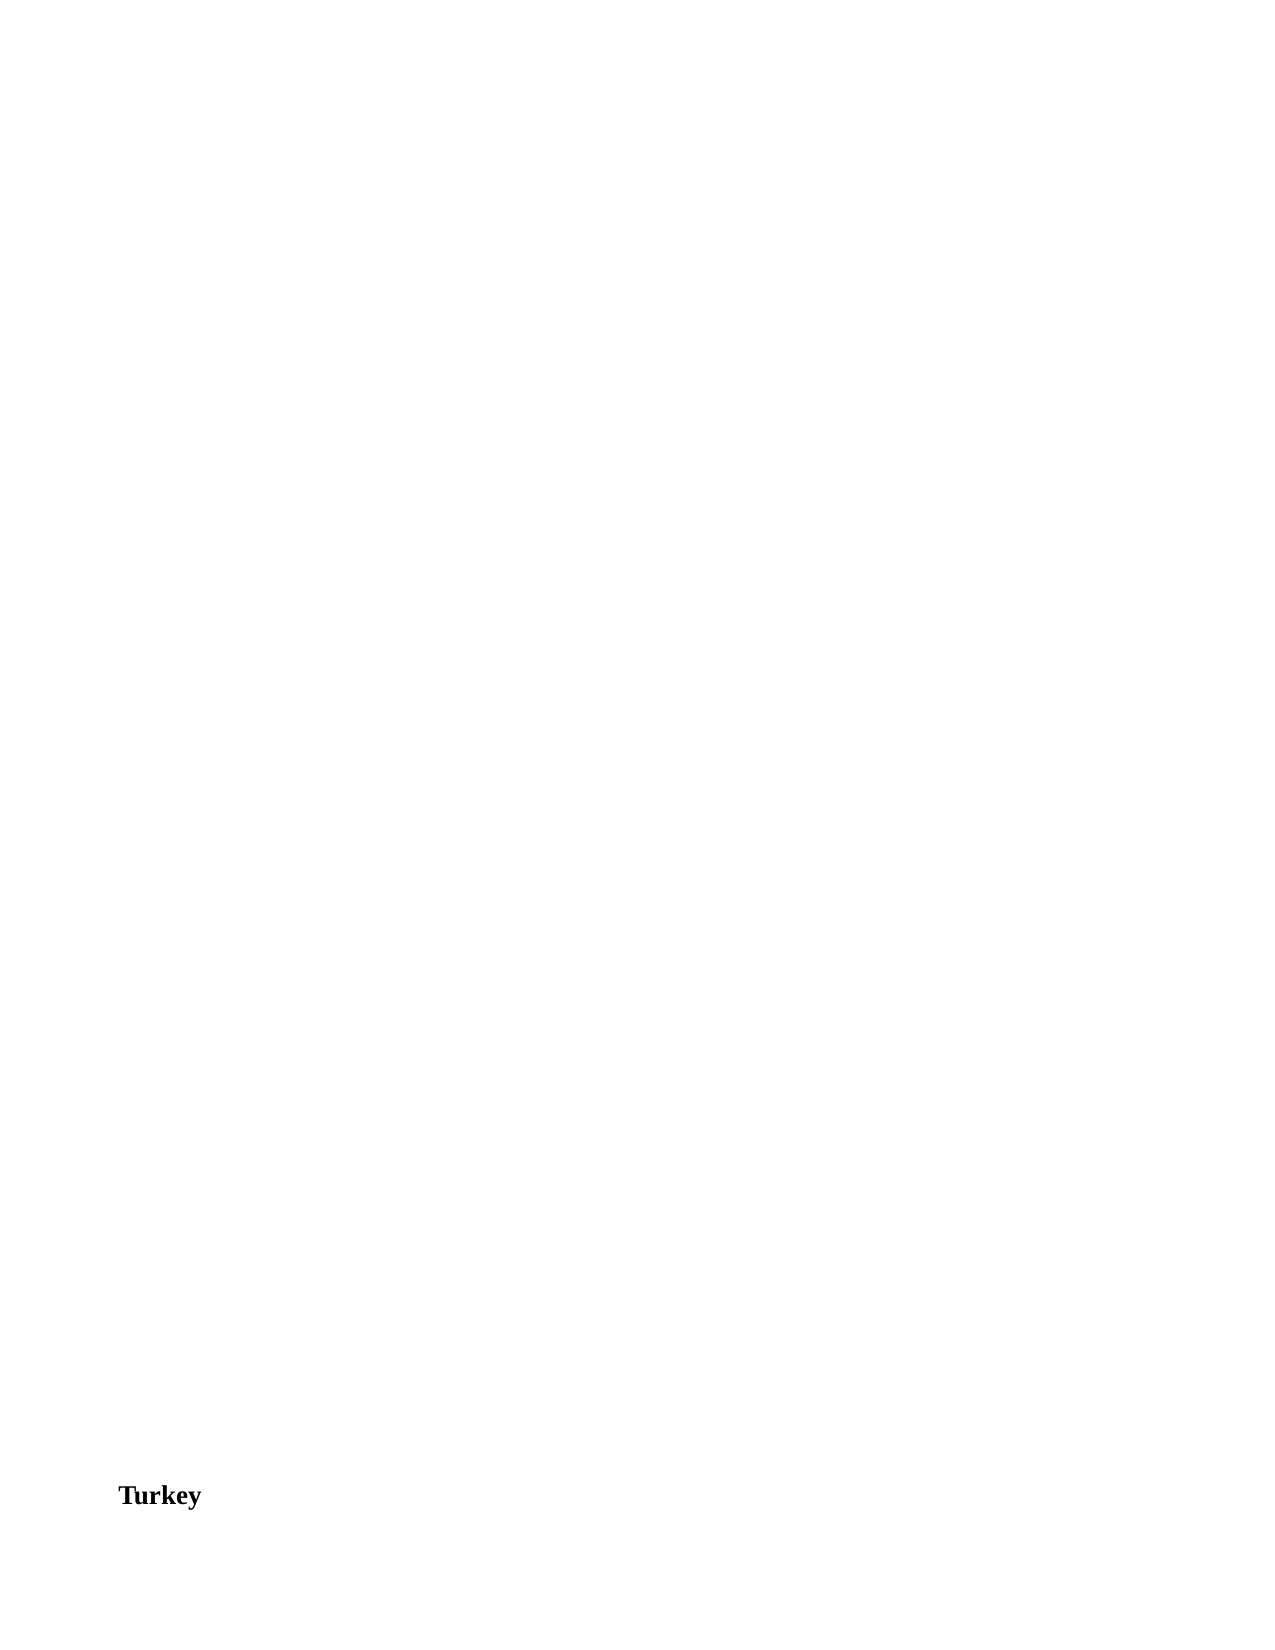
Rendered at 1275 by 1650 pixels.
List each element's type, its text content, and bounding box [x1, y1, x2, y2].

subtitle Turkey [118, 1479, 1157, 1511]
